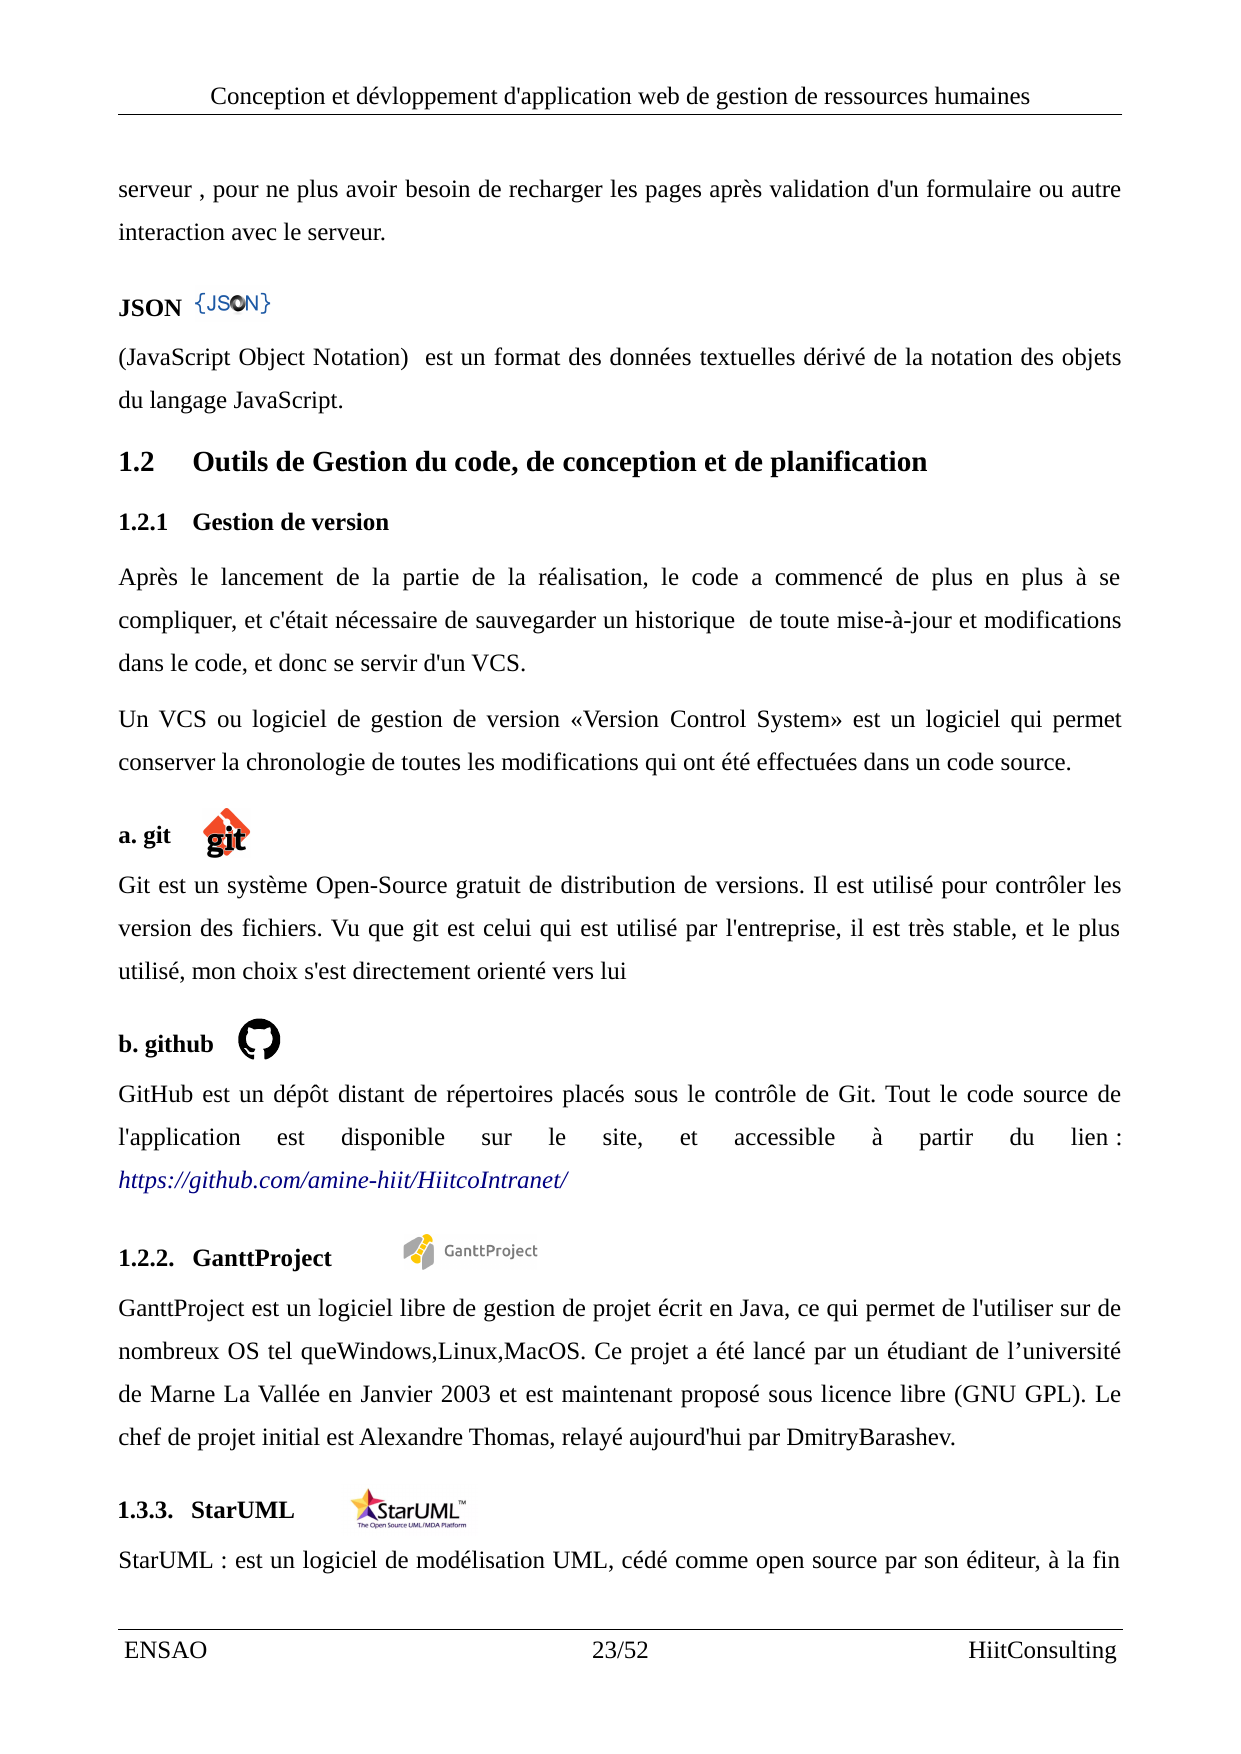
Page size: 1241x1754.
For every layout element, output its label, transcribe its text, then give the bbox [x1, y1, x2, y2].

table_header [384, 1235, 688, 1293]
table_header [384, 1221, 688, 1234]
text serveur , pour ne plus avoir besoin de recharger les pages après validation d'un formulaire ou autre interaction avec le serveur. [118, 174, 1122, 246]
table_header 1.2.2. GanttProject [118, 1221, 384, 1293]
picture [340, 1484, 479, 1536]
table_header [194, 275, 316, 342]
text GitHub est un dépôt distant de répertoires placés sous le contrôle de Git. Tout le code source de l'application est disponible sur le site, et accessible à partir du lien : https://github.com/amine-hiit/HiitcoIntranet/ [118, 1079, 1122, 1194]
text Après le lancement de la partie de la réalisation, le code a commencé de plus en plus à se compliquer, et c'était nécessaire de sauvegarder un historique de toute mise-à-jour et modifications dans le code, et donc se servir d'un VCS. [118, 562, 1122, 677]
picture [403, 1234, 538, 1270]
table_header JSON [118, 275, 194, 342]
table_header 1.3.3. StarUML [117, 1478, 335, 1545]
table_header [335, 1478, 689, 1545]
text Un VCS ou logiciel de gestion de version «Version Control System» est un logiciel qui permet conserver la chronologie de toutes les modifications qui ont été effectuées dans un code source. [118, 704, 1122, 776]
text StarUML : est un logiciel de modélisation UML, cédé comme open source par son éditeur, à la fin [118, 1545, 1122, 1574]
table_header [183, 858, 412, 870]
table_header [183, 803, 412, 857]
table_header b. github [118, 1012, 225, 1079]
text 1.2 Outils de Gestion du code, de conception et de planification [118, 444, 1122, 477]
text 1.2.1 Gestion de version [118, 507, 1122, 535]
picture [202, 808, 251, 858]
picture [195, 285, 271, 322]
text Git est un système Open-Source gratuit de distribution de versions. Il est utilisé pour contrôler les version des fichiers. Vu que git est celui qui est utilisé par l'entreprise, il est très stable, et le plus utilisé, mon choix s'est directement orienté vers lui [118, 870, 1122, 985]
text (JavaScript Object Notation) est un format des données textuelles dérivé de la notation des objets du langage JavaScript. [118, 342, 1122, 414]
text GanttProject est un logiciel libre de gestion de projet écrit en Java, ce qui permet de l'utiliser sur de nombreux OS tel queWindows,Linux,MacOS. Ce projet a été lancé par un étudiant de l’université de Marne La Vallée en Janvier 2003 et est maintenant proposé sous licence libre (GNU GPL). Le chef de projet initial est Alexandre Thomas, relayé aujourd'hui par DmitryBarashev. [118, 1293, 1122, 1451]
table_header a. git [118, 803, 182, 870]
table_header [225, 1012, 412, 1079]
